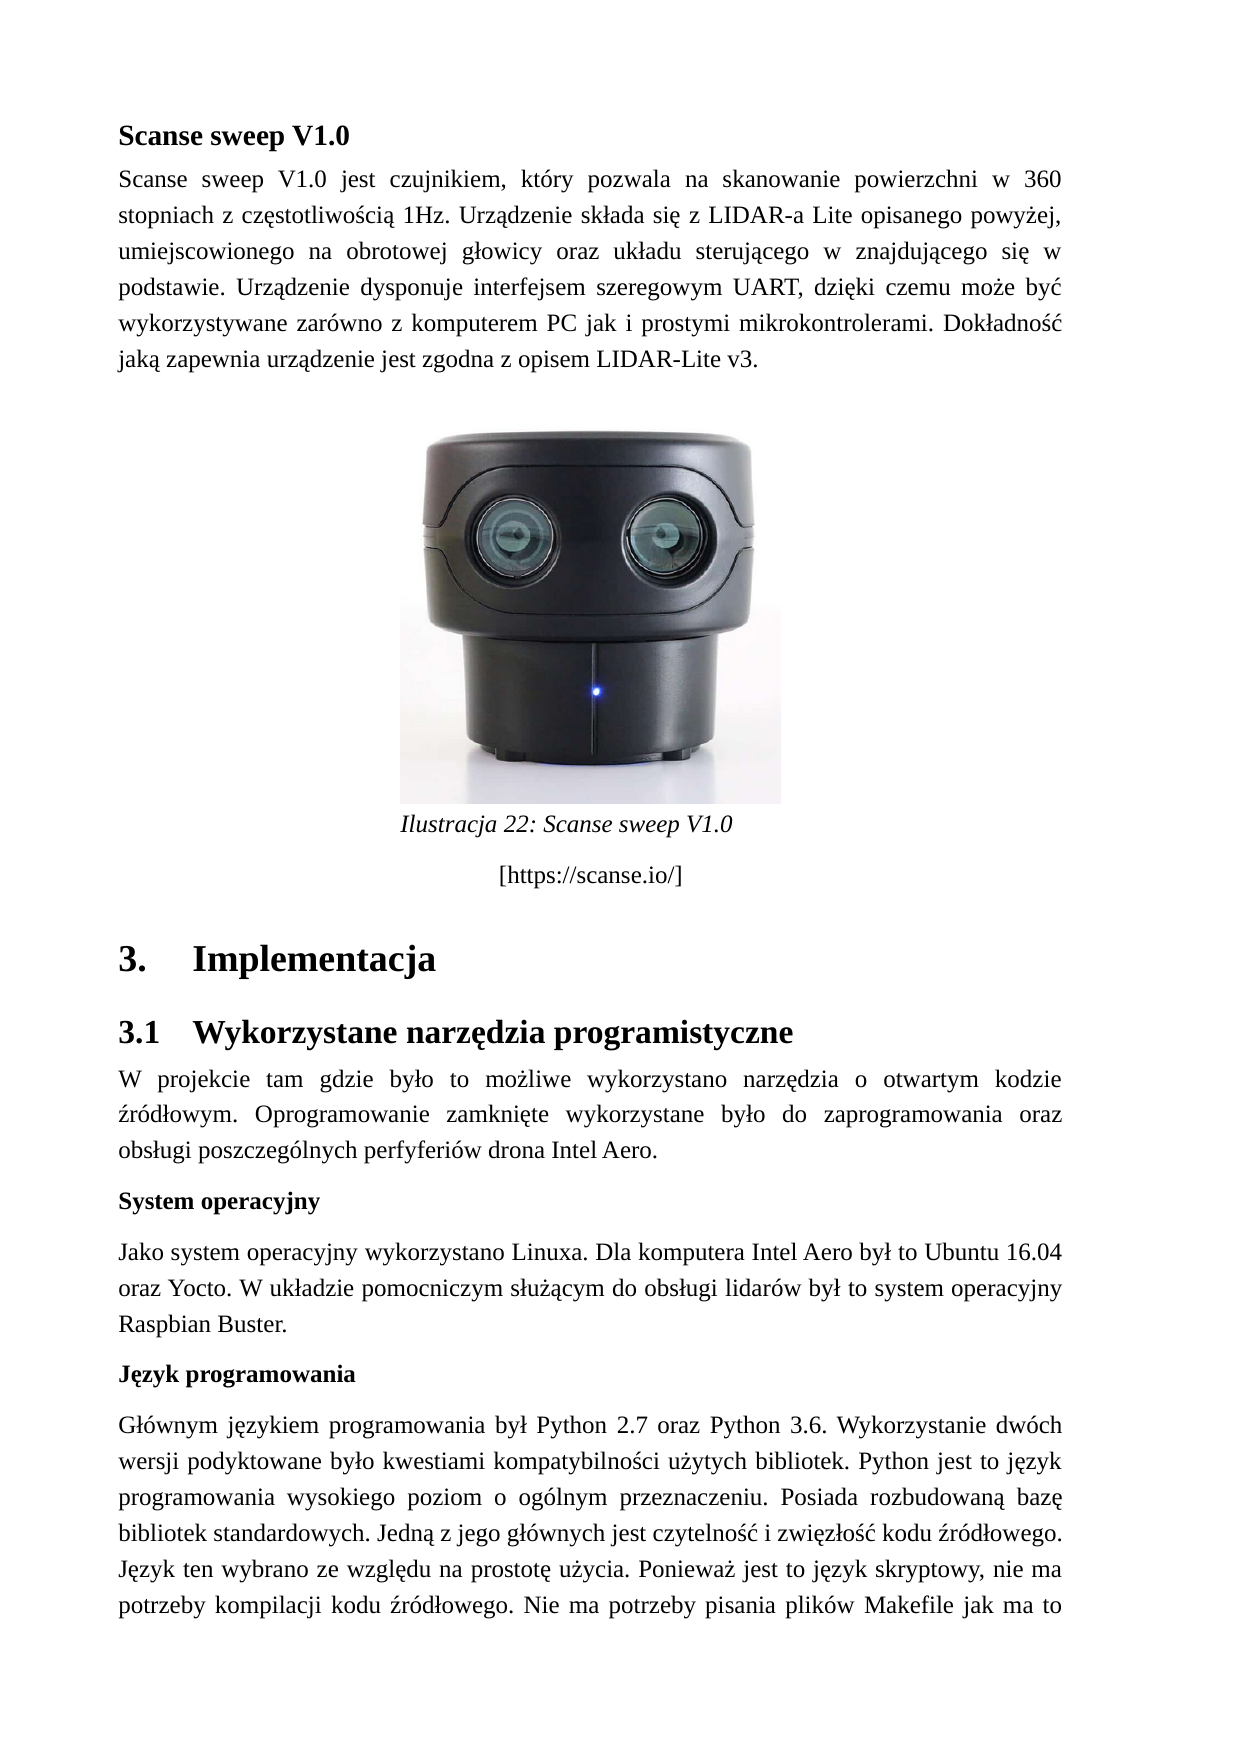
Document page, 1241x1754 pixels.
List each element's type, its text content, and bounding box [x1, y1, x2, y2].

subtitle Scanse sweep V1.0 [118, 118, 1063, 152]
subtitle Wykorzystane narzędzia programistyczne [118, 1012, 1063, 1051]
text Scanse sweep V1.0 jest czujnikiem, który pozwala na skanowanie powierzchni w 360 stopniach z częstotliwością 1Hz. Urządzenie składa się z LIDAR-a Lite opisanego powyżej, umiejscowionego na obrotowej głowicy oraz układu sterującego w znajdującego się w podstawie. Urządzenie dysponuje interfejsem szeregowym UART, dzięki czemu może być wykorzystywane zarówno z komputerem PC jak i prostymi mikrokontrolerami. Dokładność jaką zapewnia urządzenie jest zgodna z opisem LIDAR-Lite v3. [118, 164, 1063, 373]
text Język programowania [118, 1359, 1063, 1388]
text Głównym językiem programowania był Python 2.7 oraz Python 3.6. Wykorzystanie dwóch wersji podyktowane było kwestiami kompatybilności użytych bibliotek. Python jest to język programowania wysokiego poziom o ogólnym przeznaczeniu. Posiada rozbudowaną bazę bibliotek standardowych. Jedną z jego głównych jest czytelność i zwięzłość kodu źródłowego. Język ten wybrano ze względu na prostotę użycia. Ponieważ jest to język skryptowy, nie ma potrzeby kompilacji kodu źródłowego. Nie ma potrzeby pisania plików Makefile jak ma to [118, 1410, 1063, 1619]
text [https://scanse.io/] [118, 860, 1063, 888]
text Ilustracja 22: Scanse sweep V1.0 [400, 804, 781, 838]
text W projekcie tam gdzie było to możliwe wykorzystano narzędzia o otwartym kodzie źródłowym. Oprogramowanie zamknięte wykorzystane było do zaprogramowania oraz obsługi poszczególnych perfyferiów drona Intel Aero. [118, 1064, 1063, 1164]
picture [400, 407, 782, 804]
text Jako system operacyjny wykorzystano Linuxa. Dla komputera Intel Aero był to Ubuntu 16.04 oraz Yocto. W układzie pomocniczym służącym do obsługi lidarów był to system operacyjny Raspbian Buster. [118, 1237, 1063, 1338]
subtitle Implementacja [118, 936, 1063, 979]
text System operacyjny [118, 1186, 1063, 1215]
